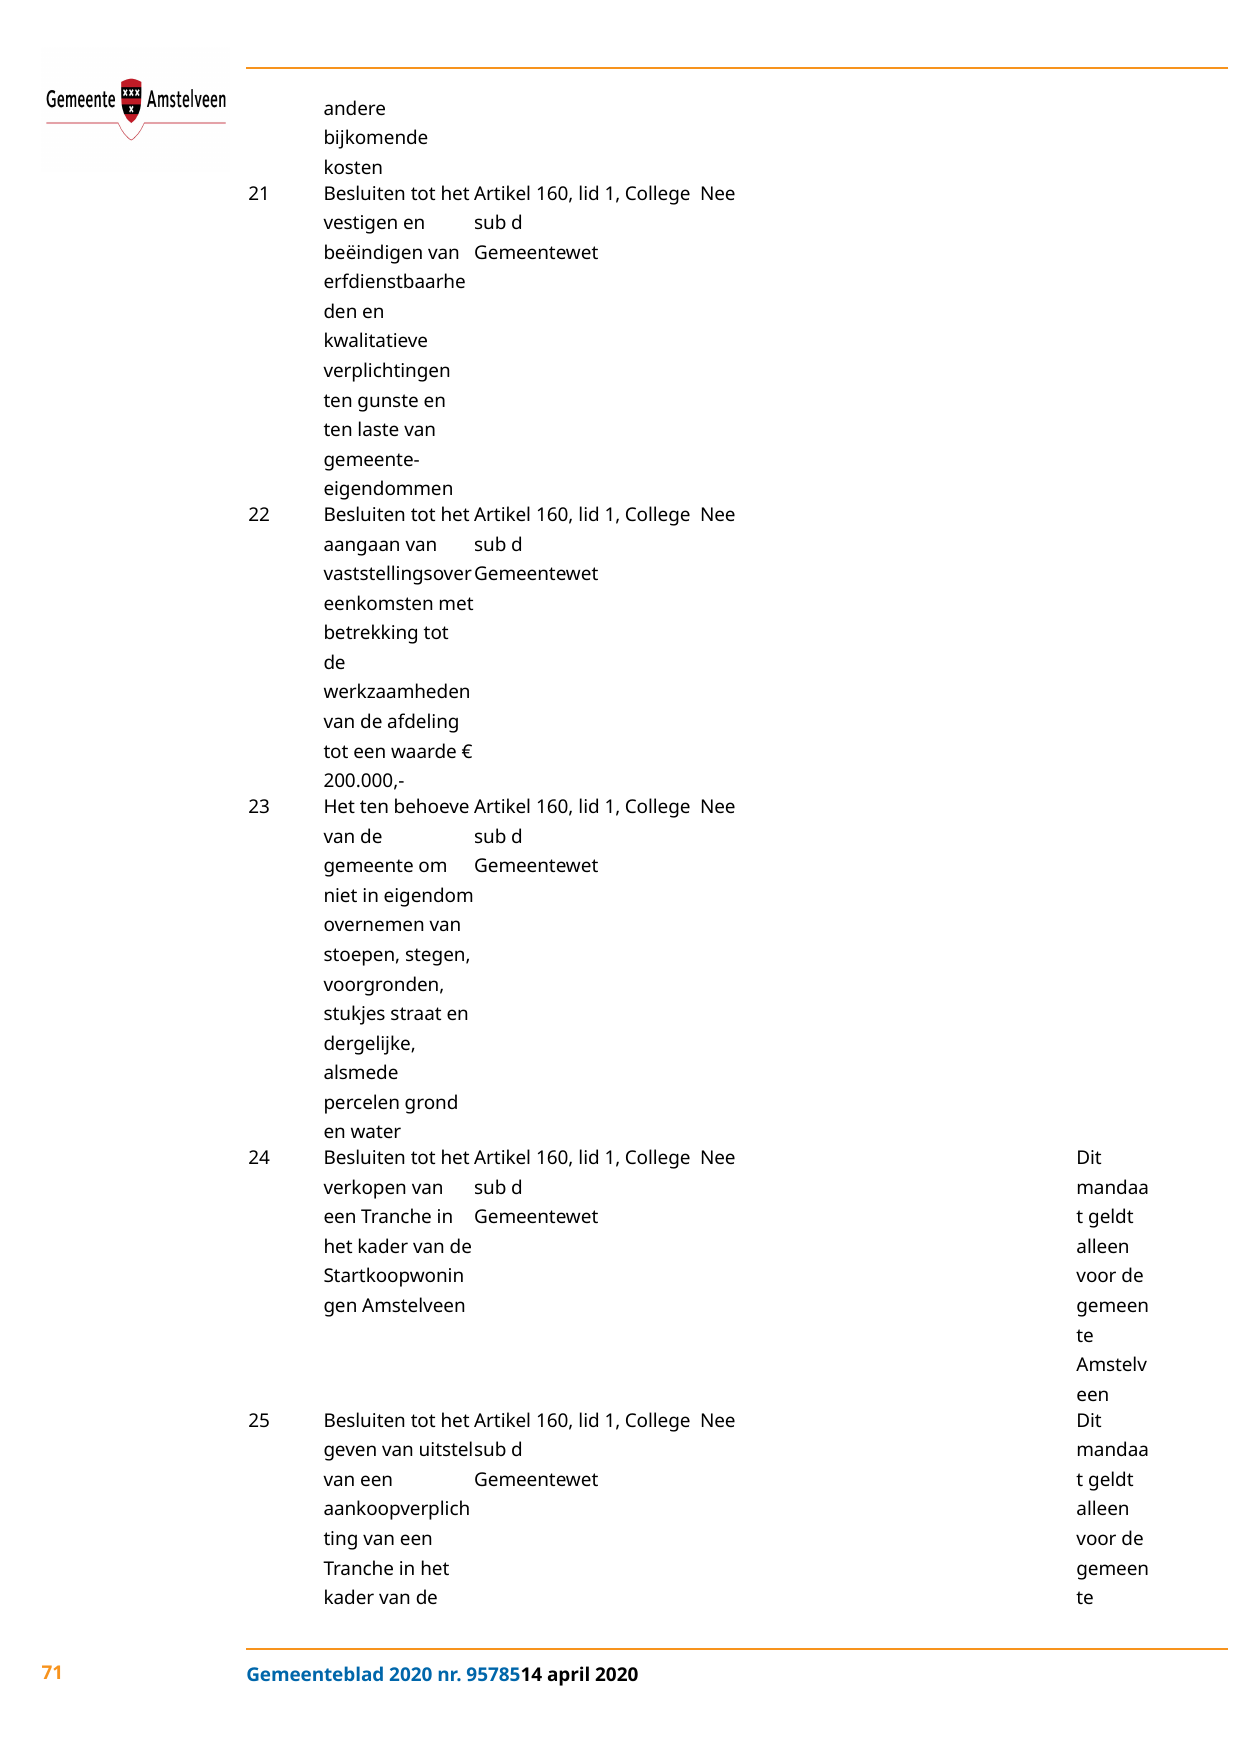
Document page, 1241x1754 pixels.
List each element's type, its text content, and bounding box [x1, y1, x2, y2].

table_cell [850, 180, 1076, 501]
table_cell Dit mandaat geldt alleen voor de gemeente [1076, 1407, 1152, 1610]
table_cell [850, 95, 1076, 180]
picture [41, 47, 231, 172]
table_cell Nee [700, 180, 850, 501]
table_cell andere bijkomende kosten [323, 95, 474, 180]
table_cell [474, 95, 624, 180]
table_cell Dit mandaat geldt alleen voor de gemeente Amstelveen [1076, 1144, 1152, 1407]
table_cell 23 [248, 793, 323, 1144]
table_cell [1076, 95, 1152, 180]
table_cell Nee [700, 501, 850, 793]
table_cell Nee [700, 1407, 850, 1610]
table_cell 22 [248, 501, 323, 793]
table_cell [1076, 180, 1152, 501]
table_cell Besluiten tot het verkopen van een Tranche in het kader van de Startkoopwoningen Amstelveen [323, 1144, 474, 1407]
table_cell [248, 95, 323, 180]
table_cell Artikel 160, lid 1, sub d Gemeentewet [474, 1407, 624, 1610]
table_cell College [625, 501, 700, 793]
table_cell [625, 95, 700, 180]
table_cell [850, 793, 1076, 1144]
table_cell College [625, 1407, 700, 1610]
table_cell Artikel 160, lid 1, sub d Gemeentewet [474, 180, 624, 501]
table_cell Het ten behoeve van de gemeente om niet in eigendom overnemen van stoepen, stegen, voorgronden, stukjes straat en dergelijke, alsmede percelen grond en water [323, 793, 474, 1144]
table_cell [1076, 793, 1152, 1144]
table_cell College [625, 180, 700, 501]
table_cell [700, 95, 850, 180]
table_cell 25 [248, 1407, 323, 1610]
table_cell Besluiten tot het vestigen en beëindigen van erfdienstbaarheden en kwalitatieve verplichtingen ten gunste en ten laste van gemeente-eigendommen [323, 180, 474, 501]
table_cell Besluiten tot het geven van uitstel van een aankoopverplichting van een Tranche in het kader van de [323, 1407, 474, 1610]
table_cell Nee [700, 793, 850, 1144]
table_cell Besluiten tot het aangaan van vaststellingsovereenkomsten met betrekking tot de werkzaamheden van de afdeling tot een waarde € 200.000,- [323, 501, 474, 793]
table_cell [850, 501, 1076, 793]
table_cell Nee [700, 1144, 850, 1407]
table_cell 24 [248, 1144, 323, 1407]
table_cell [850, 1407, 1076, 1610]
table_cell Artikel 160, lid 1, sub d Gemeentewet [474, 793, 624, 1144]
table_cell [1076, 501, 1152, 793]
table_cell Artikel 160, lid 1, sub d Gemeentewet [474, 501, 624, 793]
table_cell College [625, 1144, 700, 1407]
table_cell College [625, 793, 700, 1144]
table_cell Artikel 160, lid 1, sub d Gemeentewet [474, 1144, 624, 1407]
table_cell 21 [248, 180, 323, 501]
table_cell [850, 1144, 1076, 1407]
